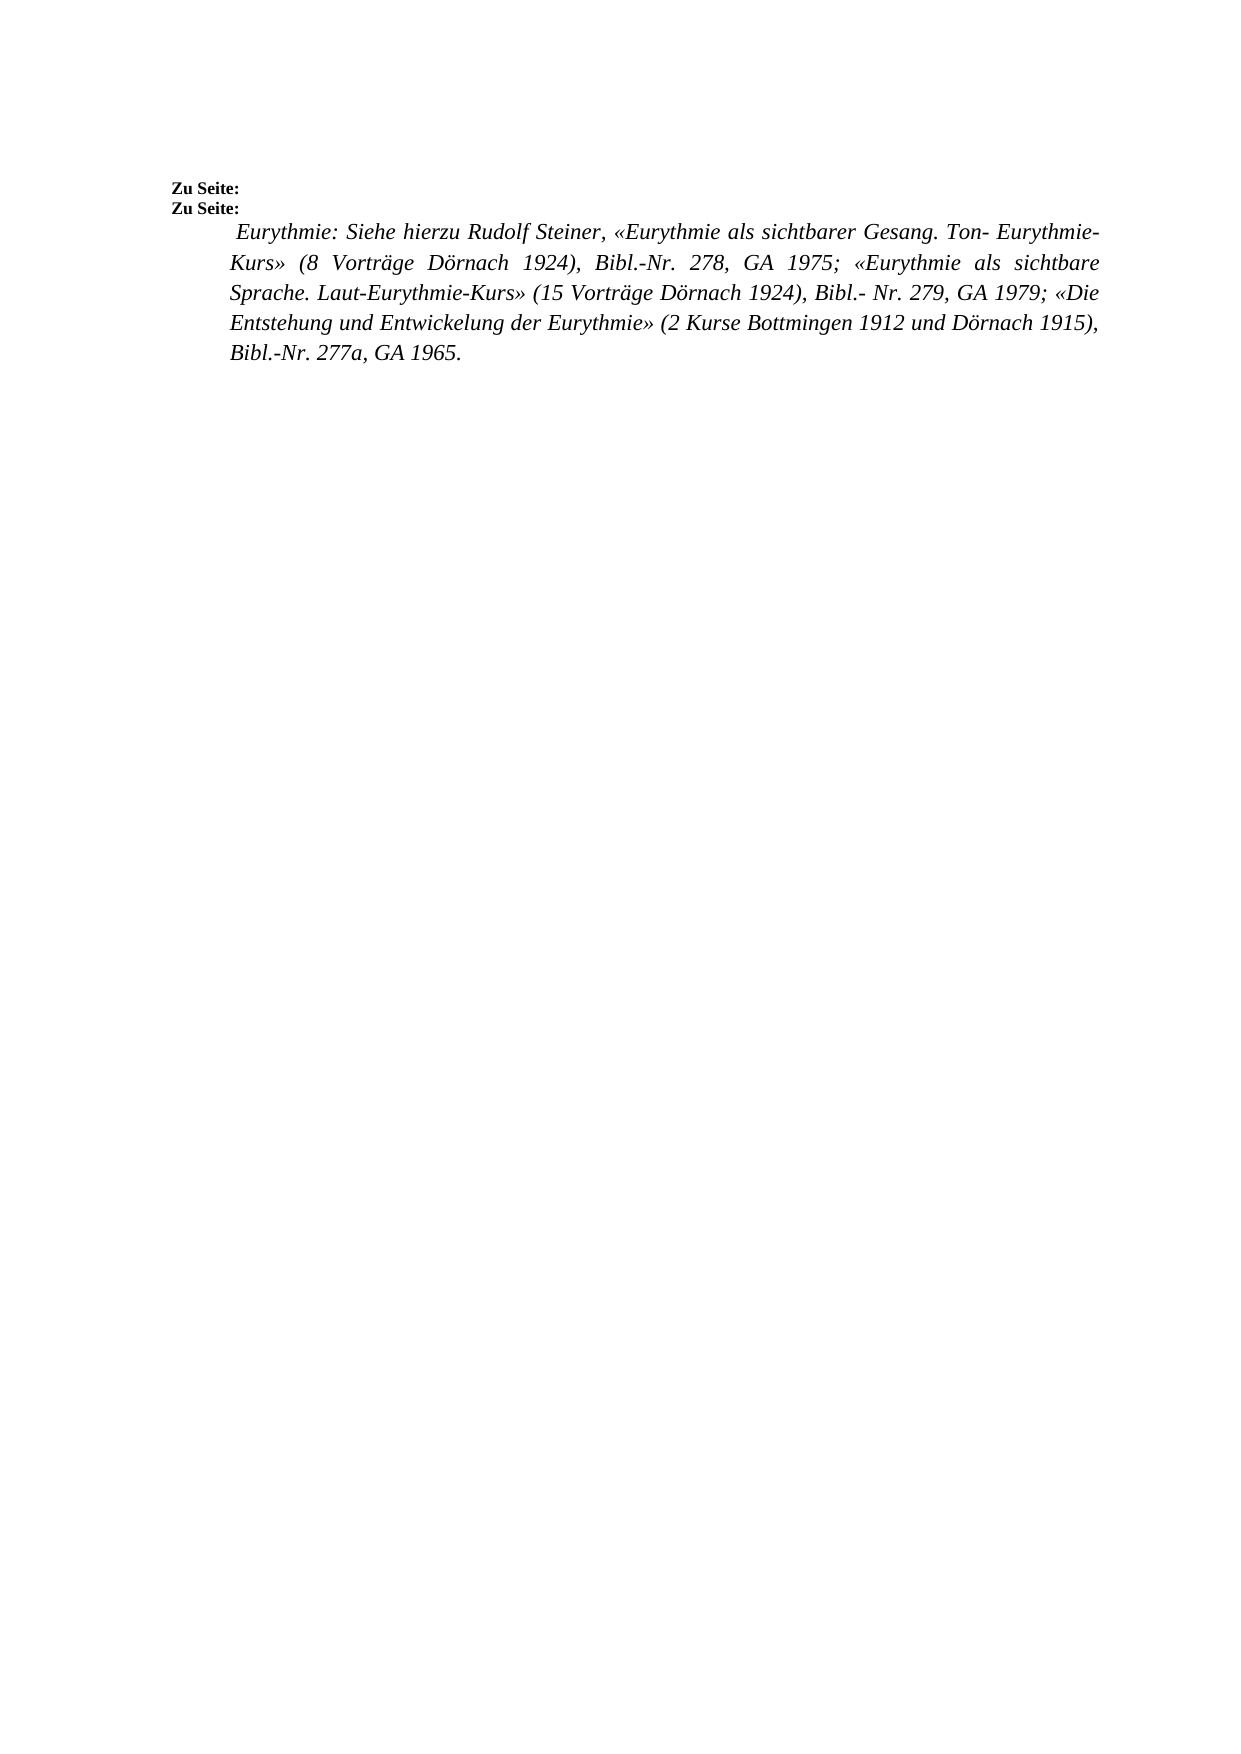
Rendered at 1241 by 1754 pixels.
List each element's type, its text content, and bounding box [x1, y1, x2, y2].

text Eurythmie: Siehe hierzu Rudolf Steiner, «Eurythmie als sichtbarer Gesang. Ton- Eurythmie-Kurs» (8 Vorträge Dörnach 1924), Bibl.-Nr. 278, GA 1975; «Eurythmie als sichtbare Sprache. Laut-Eurythmie-Kurs» (15 Vorträge Dörnach 1924), Bibl.- Nr. 279, GA 1979; «Die Entstehung und Entwickelung der Eurythmie» (2 Kurse Bottmingen 1912 und Dörnach 1915), Bibl.-Nr. 277a, GA 1965. [229, 218, 1103, 366]
